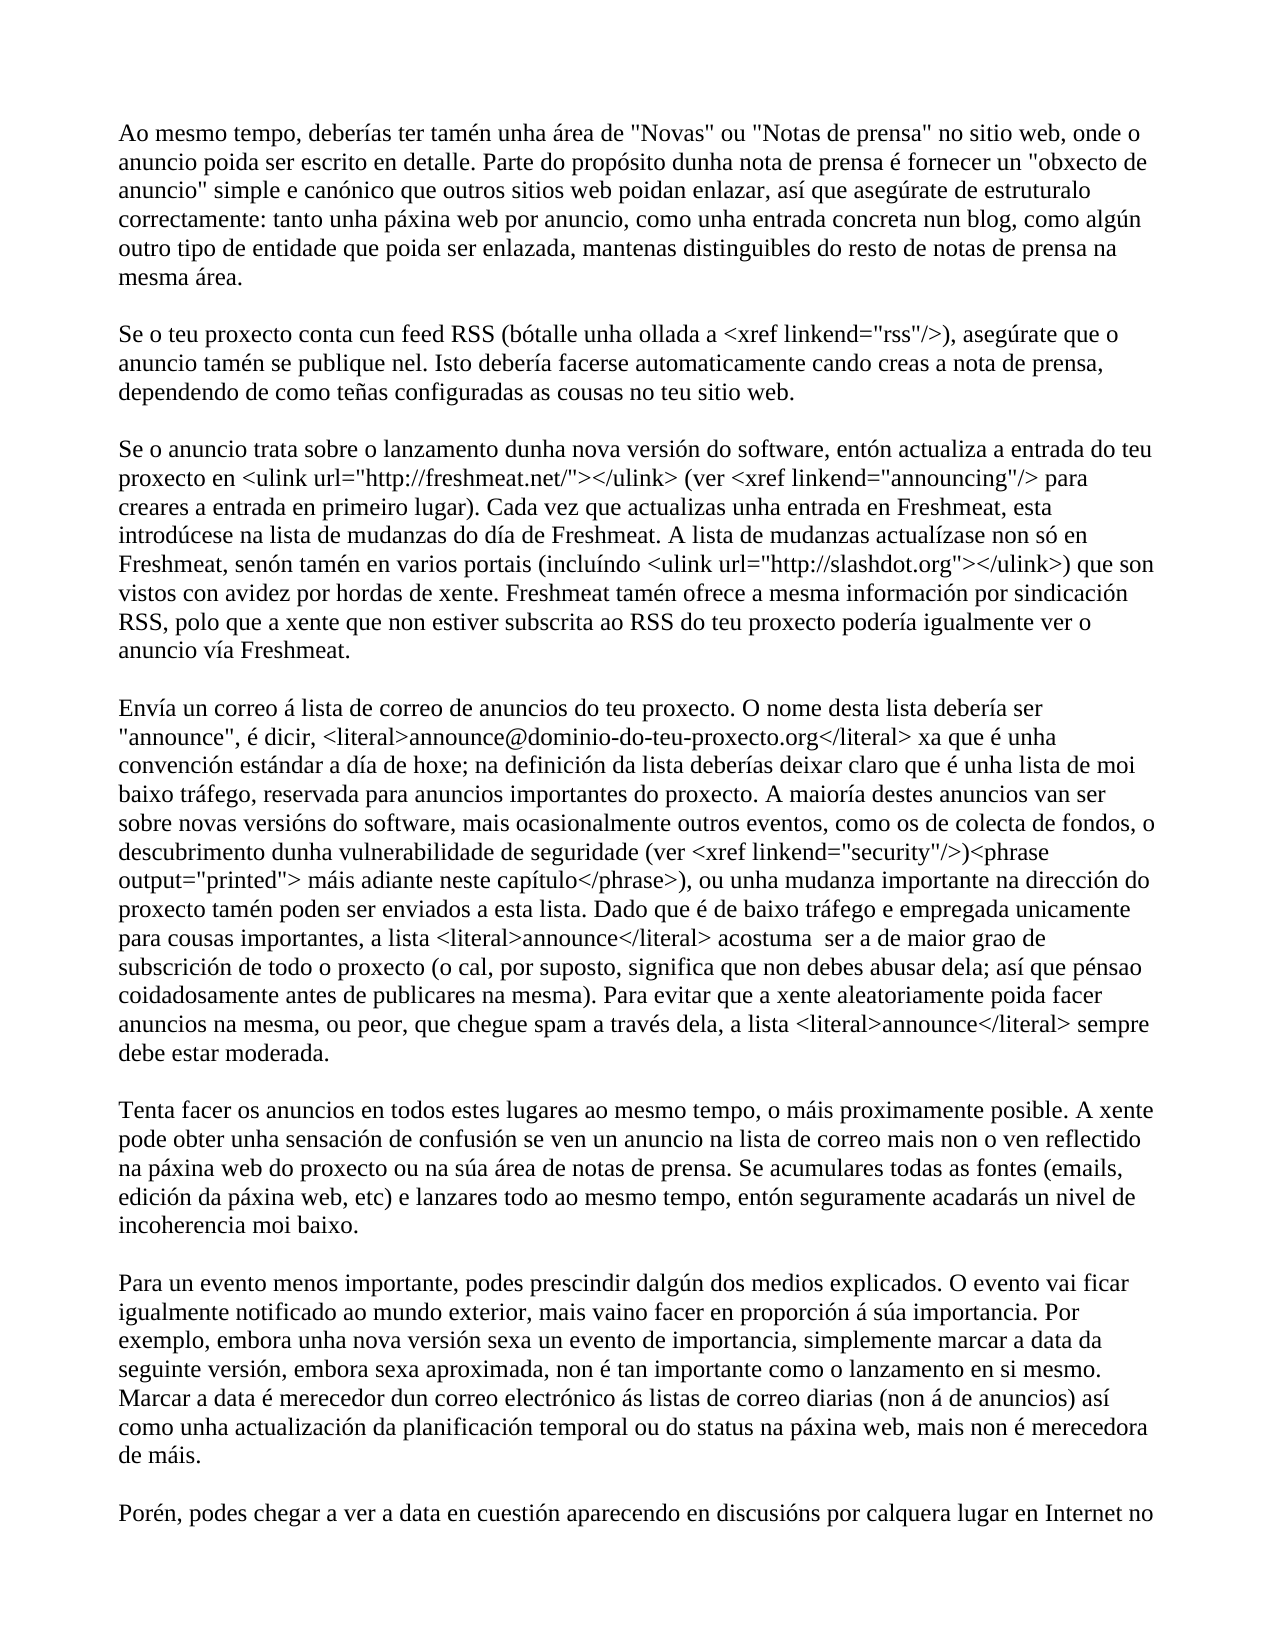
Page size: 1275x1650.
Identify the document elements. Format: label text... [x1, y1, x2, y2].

text Para un evento menos importante, podes prescindir dalgún dos medios explicados. O evento vai ficar igualmente notificado ao mundo exterior, mais vaino facer en proporción á súa importancia. Por exemplo, embora unha nova versión sexa un evento de importancia, simplemente marcar a data da seguinte versión, embora sexa aproximada, non é tan importante como o lanzamento en si mesmo. Marcar a data é merecedor dun correo electrónico ás listas de correo diarias (non á de anuncios) así como unha actualización da planificación temporal ou do status na páxina web, mais non é merecedora de máis. [118, 1268, 1157, 1469]
text Ao mesmo tempo, deberías ter tamén unha área de "Novas" ou "Notas de prensa" no sitio web, onde o anuncio poida ser escrito en detalle. Parte do propósito dunha nota de prensa é fornecer un "obxecto de anuncio" simple e canónico que outros sitios web poidan enlazar, así que asegúrate de estruturalo correctamente: tanto unha páxina web por anuncio, como unha entrada concreta nun blog, como algún outro tipo de entidade que poida ser enlazada, mantenas distinguibles do resto de notas de prensa na mesma área. [118, 118, 1157, 291]
text Envía un correo á lista de correo de anuncios do teu proxecto. O nome desta lista debería ser "announce", é dicir, <literal>announce@dominio-do-teu-proxecto.org</literal> xa que é unha convención estándar a día de hoxe; na definición da lista deberías deixar claro que é unha lista de moi baixo tráfego, reservada para anuncios importantes do proxecto. A maioría destes anuncios van ser sobre novas versións do software, mais ocasionalmente outros eventos, como os de colecta de fondos, o descubrimento dunha vulnerabilidade de seguridade (ver <xref linkend="security"/>)<phrase output="printed"> máis adiante neste capítulo</phrase>), ou unha mudanza importante na dirección do proxecto tamén poden ser enviados a esta lista. Dado que é de baixo tráfego e empregada unicamente para cousas importantes, a lista <literal>announce</literal> acostuma ser a de maior grao de subscrición de todo o proxecto (o cal, por suposto, significa que non debes abusar dela; así que pénsao coidadosamente antes de publicares na mesma). Para evitar que a xente aleatoriamente poida facer anuncios na mesma, ou peor, que chegue spam a través dela, a lista <literal>announce</literal> sempre debe estar moderada. [118, 693, 1157, 1067]
text Tenta facer os anuncios en todos estes lugares ao mesmo tempo, o máis proximamente posible. A xente pode obter unha sensación de confusión se ven un anuncio na lista de correo mais non o ven reflectido na páxina web do proxecto ou na súa área de notas de prensa. Se acumulares todas as fontes (emails, edición da páxina web, etc) e lanzares todo ao mesmo tempo, entón seguramente acadarás un nivel de incoherencia moi baixo. [118, 1096, 1157, 1239]
text Porén, podes chegar a ver a data en cuestión aparecendo en discusións por calquera lugar en Internet no [118, 1498, 1157, 1527]
text Se o anuncio trata sobre o lanzamento dunha nova versión do software, entón actualiza a entrada do teu proxecto en <ulink url="http://freshmeat.net/"></ulink> (ver <xref linkend="announcing"/> para creares a entrada en primeiro lugar). Cada vez que actualizas unha entrada en Freshmeat, esta introdúcese na lista de mudanzas do día de Freshmeat. A lista de mudanzas actualízase non só en Freshmeat, senón tamén en varios portais (incluíndo <ulink url="http://slashdot.org"></ulink>) que son vistos con avidez por hordas de xente. Freshmeat tamén ofrece a mesma información por sindicación RSS, polo que a xente que non estiver subscrita ao RSS do teu proxecto podería igualmente ver o anuncio vía Freshmeat. [118, 434, 1157, 664]
text Se o teu proxecto conta cun feed RSS (bótalle unha ollada a <xref linkend="rss"/>), asegúrate que o anuncio tamén se publique nel. Isto debería facerse automaticamente cando creas a nota de prensa, dependendo de como teñas configuradas as cousas no teu sitio web. [118, 319, 1157, 406]
